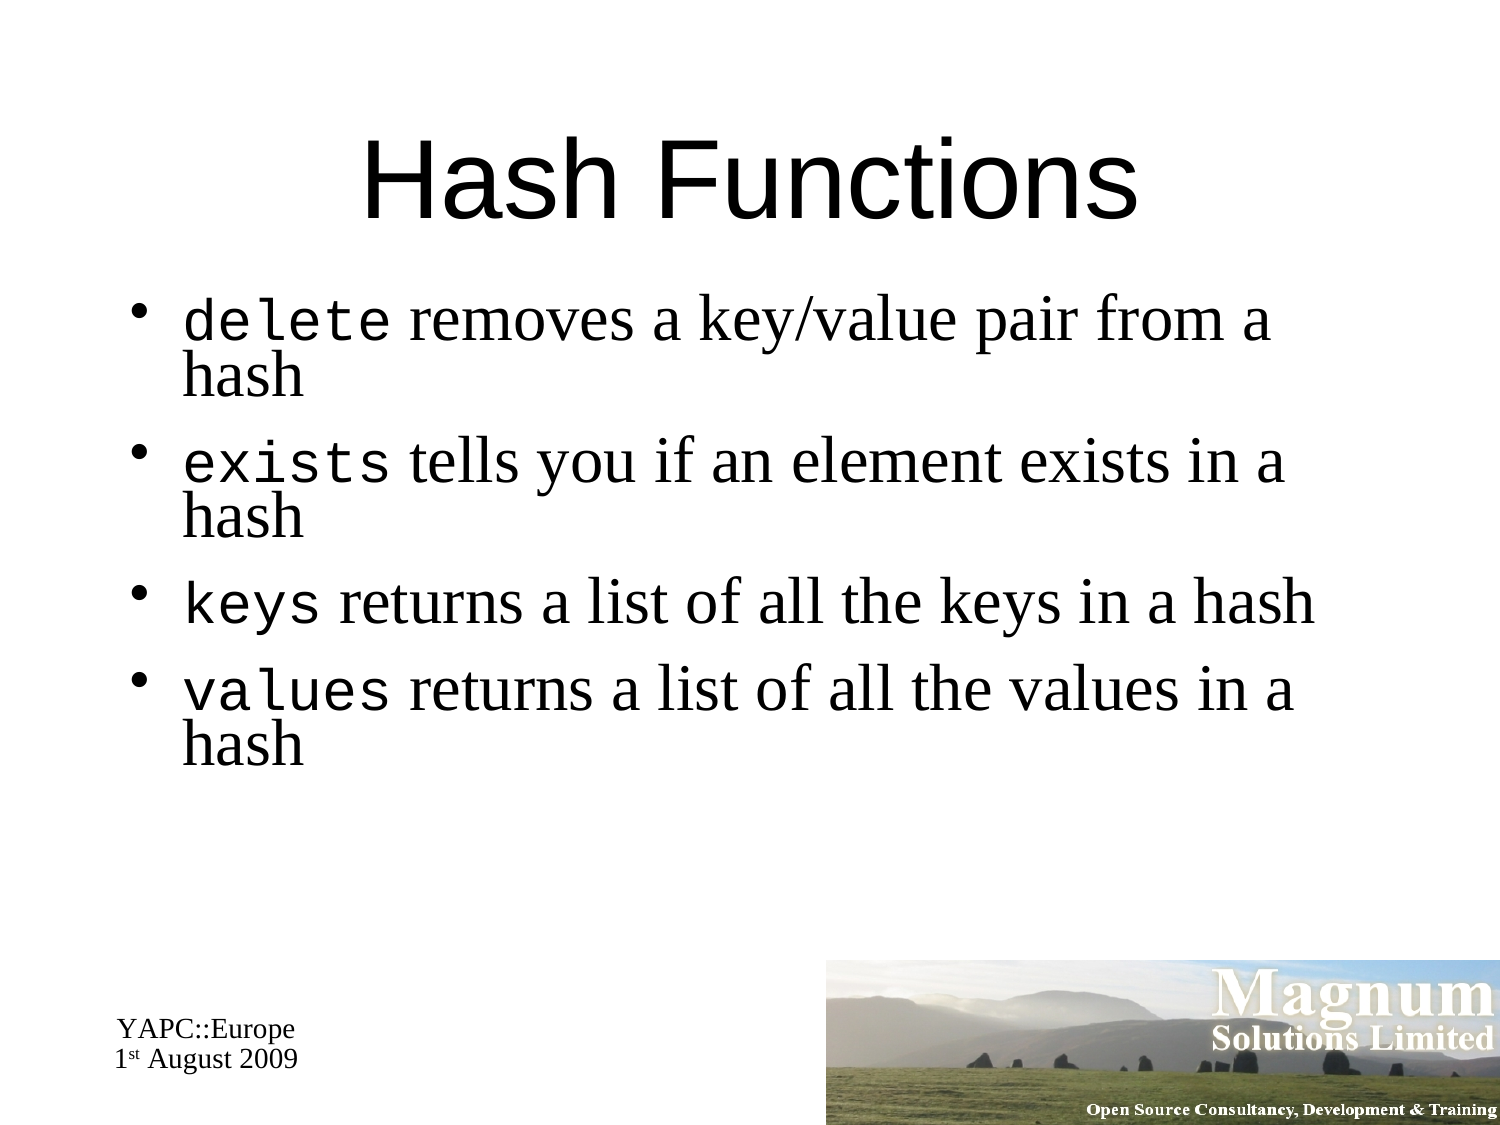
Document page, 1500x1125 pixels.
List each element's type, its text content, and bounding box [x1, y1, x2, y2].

picture [826, 960, 1500, 1125]
title Hash Functions [112, 62, 1388, 250]
list delete removes a key/value pair from a hash exists tells you if an element exists in a hash keys returns a list of all the keys in a hash values returns a list of all the values in a hash [112, 295, 1388, 797]
